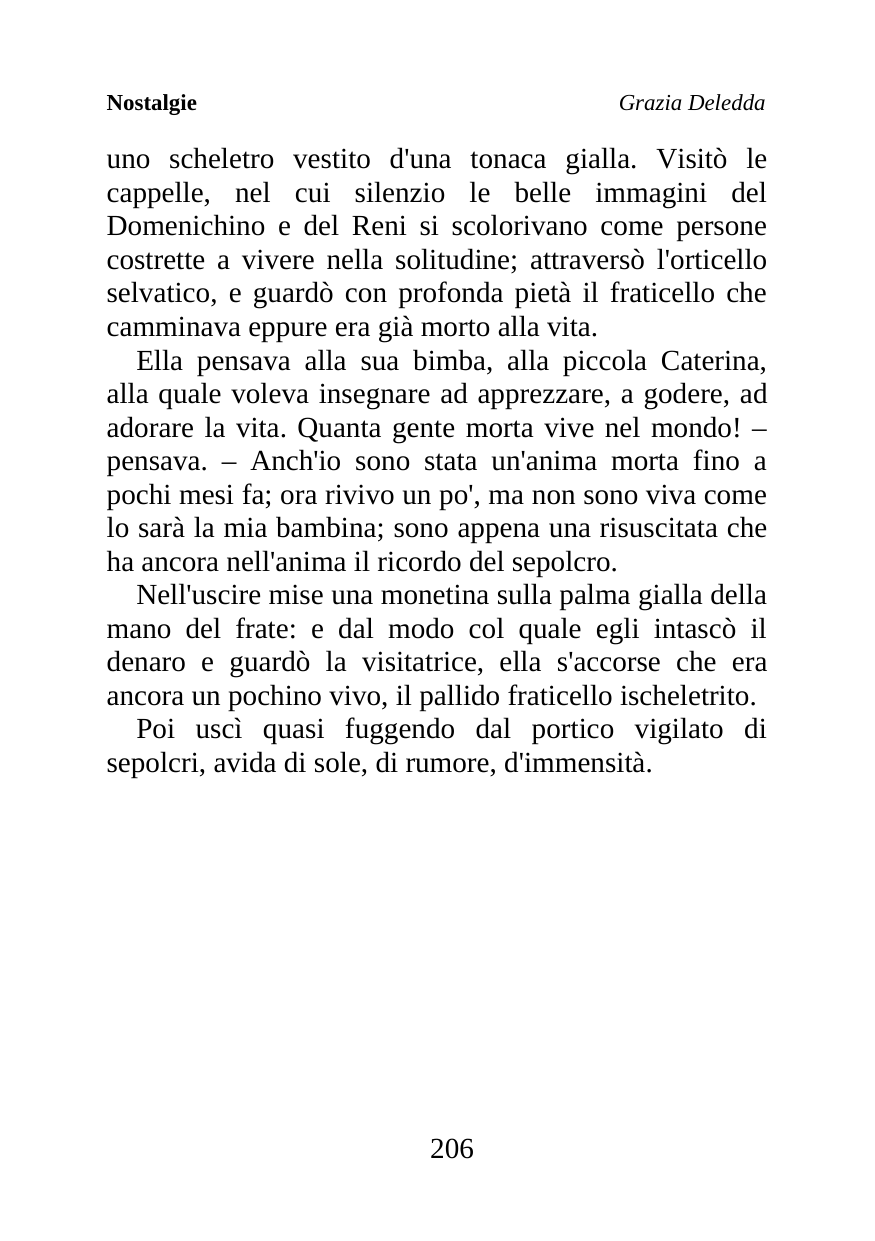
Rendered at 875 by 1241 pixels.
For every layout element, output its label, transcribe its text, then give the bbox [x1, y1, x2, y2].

text uno scheletro vestito d'una tonaca gialla. Visitò le cappelle, nel cui silenzio le belle immagini del Domenichino e del Reni si scolorivano come persone costrette a vivere nella solitudine; attraversò l'orticello selvatico, e guardò con profonda pietà il fraticello che camminava eppure era già morto alla vita. [106, 141, 768, 343]
text Ella pensava alla sua bimba, alla piccola Caterina, alla quale voleva insegnare ad apprezzare, a godere, ad adorare la vita. Quanta gente morta vive nel mondo! – pensava. – Anch'io sono stata un'anima morta fino a pochi mesi fa; ora rivivo un po', ma non sono viva come lo sarà la mia bambina; sono appena una risuscitata che ha ancora nell'anima il ricordo del sepolcro. [106, 343, 768, 577]
text Nell'uscire mise una monetina sulla palma gialla della mano del frate: e dal modo col quale egli intascò il denaro e guardò la visitatrice, ella s'accorse che era ancora un pochino vivo, il pallido fraticello ischeletrito. [106, 577, 768, 712]
text Poi uscì quasi fuggendo dal portico vigilato di sepolcri, avida di sole, di rumore, d'immensità. [106, 712, 768, 779]
